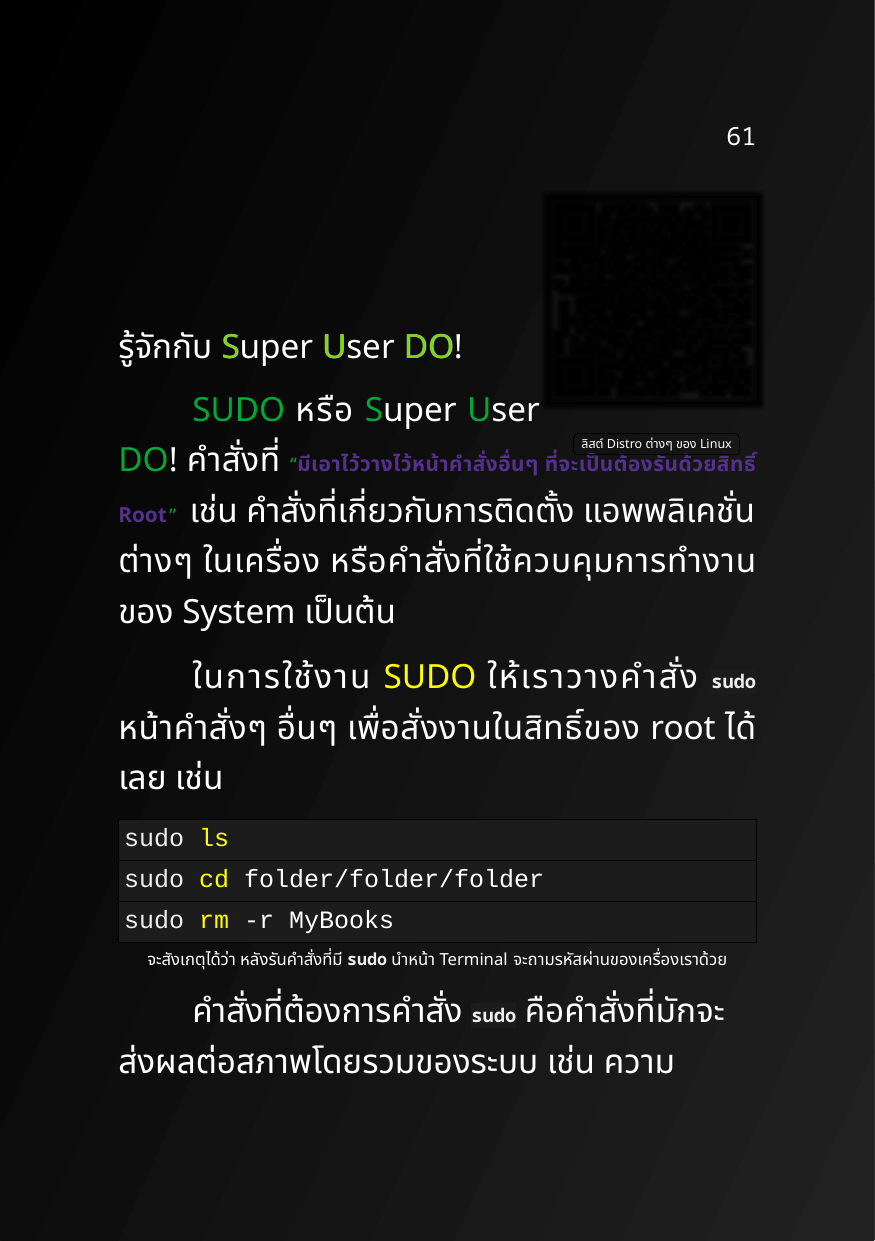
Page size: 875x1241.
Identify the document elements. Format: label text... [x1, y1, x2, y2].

subtitle จะสังเกตุได้ว่า หลังรันคำสั่งที่มี sudo นำหน้า Terminal จะถามรหัสผ่านของเครื่องเราด้วย [118, 943, 756, 972]
table_cell sudo rm -r MyBooks [119, 902, 756, 942]
table_header sudo ls [119, 820, 756, 860]
table_cell sudo cd folder/folder/folder [119, 861, 756, 901]
subtitle SUDO หรือ Super User DO! คำสั่งที่ “มีเอาไว้วางไว้หน้าคำสั่งอื่นๆ ที่จะเป็นต้องรันด้วยสิทธิ์ Root” เช่น คำสั่งที่เกี่ยวกับการติดตั้ง แอพพลิเคชั่นต่างๆ ในเครื่อง หรือคำสั่งที่ใช้ควบคุมการทำงานของ System เป็นต้น [118, 386, 756, 638]
subtitle คำสั่งที่ต้องการคำสั่ง sudo คือคำสั่งที่มักจะส่งผลต่อสภาพโดยรวมของระบบ เช่น ความ [118, 987, 756, 1088]
subtitle ในการใช้งาน SUDO ให้เราวางคำสั่ง sudo หน้าคำสั่งๆ อื่นๆ เพื่อสั่งงานในสิทธิ์ของ root ได้เลย เช่น [118, 653, 756, 804]
